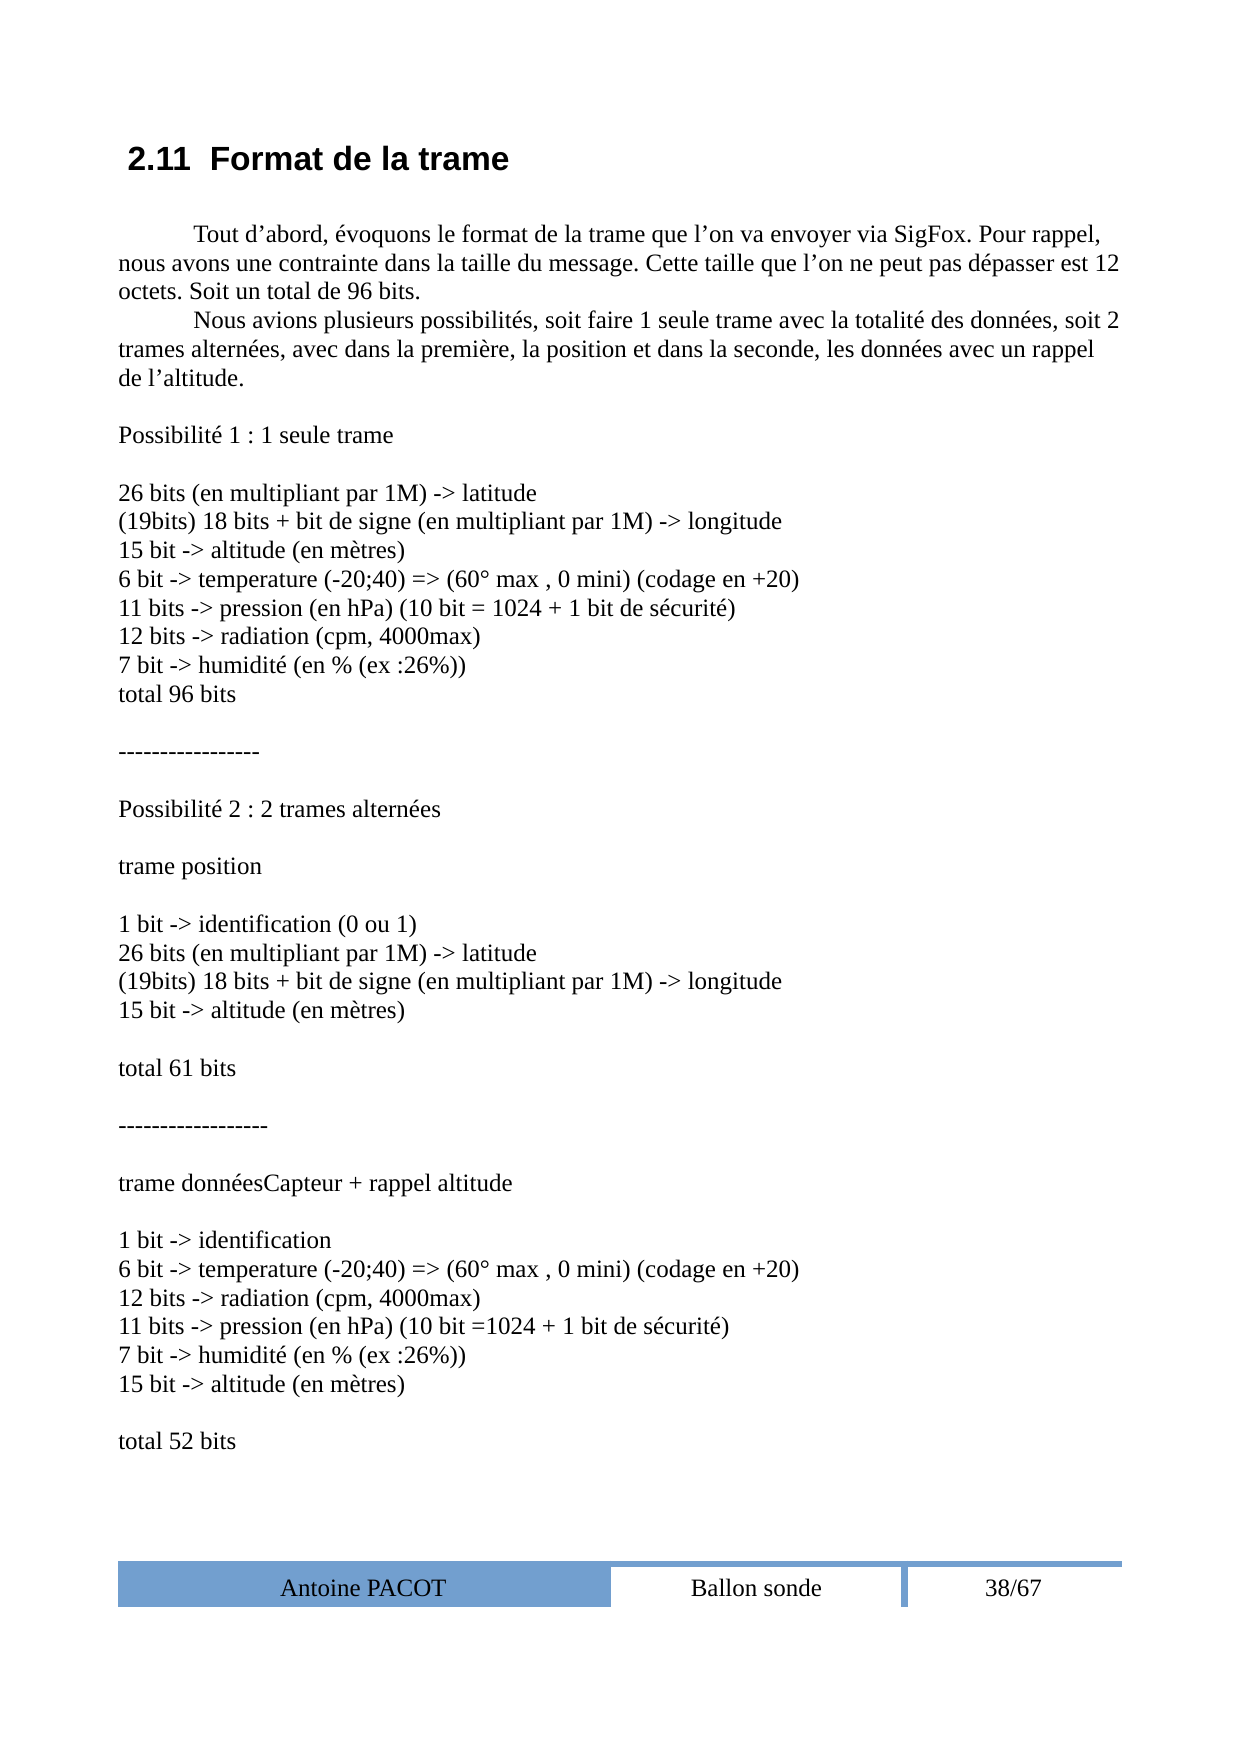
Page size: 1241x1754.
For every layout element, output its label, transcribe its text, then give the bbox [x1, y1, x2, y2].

text (19bits) 18 bits + bit de signe (en multipliant par 1M) -> longitude [118, 506, 1122, 535]
text total 52 bits [118, 1426, 1122, 1455]
text trame donnéesCapteur + rappel altitude [118, 1168, 1122, 1196]
text 26 bits (en multipliant par 1M) -> latitude [118, 938, 1122, 966]
text Tout d’abord, évoquons le format de la trame que l’on va envoyer via SigFox. Pour rappel, nous avons une contrainte dans la taille du message. Cette taille que l’on ne peut pas dépasser est 12 octets. Soit un total de 96 bits. [118, 219, 1122, 305]
text (19bits) 18 bits + bit de signe (en multipliant par 1M) -> longitude [118, 966, 1122, 995]
text ----------------- [118, 736, 1122, 765]
text 1 bit -> identification (0 ou 1) [118, 909, 1122, 938]
text 26 bits (en multipliant par 1M) -> latitude [118, 478, 1122, 506]
text Possibilité 2 : 2 trames alternées [118, 794, 1122, 823]
text trame position [118, 851, 1122, 880]
text 7 bit -> humidité (en % (ex :26%)) [118, 650, 1122, 679]
text 6 bit -> temperature (-20;40) => (60° max , 0 mini) (codage en +20) [118, 1254, 1122, 1283]
subtitle Format de la trame [118, 139, 1122, 178]
text 15 bit -> altitude (en mètres) [118, 995, 1122, 1024]
text total 61 bits [118, 1053, 1122, 1081]
text 15 bit -> altitude (en mètres) [118, 535, 1122, 564]
text 12 bits -> radiation (cpm, 4000max) [118, 621, 1122, 650]
text 1 bit -> identification [118, 1225, 1122, 1254]
text 11 bits -> pression (en hPa) (10 bit = 1024 + 1 bit de sécurité) [118, 593, 1122, 621]
text ------------------ [118, 1110, 1122, 1139]
text 6 bit -> temperature (-20;40) => (60° max , 0 mini) (codage en +20) [118, 564, 1122, 593]
text Nous avions plusieurs possibilités, soit faire 1 seule trame avec la totalité des données, soit 2 trames alternées, avec dans la première, la position et dans la seconde, les données avec un rappel de l’altitude. [118, 305, 1122, 391]
text Possibilité 1 : 1 seule trame [118, 420, 1122, 449]
text 11 bits -> pression (en hPa) (10 bit =1024 + 1 bit de sécurité) [118, 1311, 1122, 1340]
text total 96 bits [118, 679, 1122, 708]
text 7 bit -> humidité (en % (ex :26%)) [118, 1340, 1122, 1369]
text 15 bit -> altitude (en mètres) [118, 1369, 1122, 1398]
text 12 bits -> radiation (cpm, 4000max) [118, 1283, 1122, 1311]
